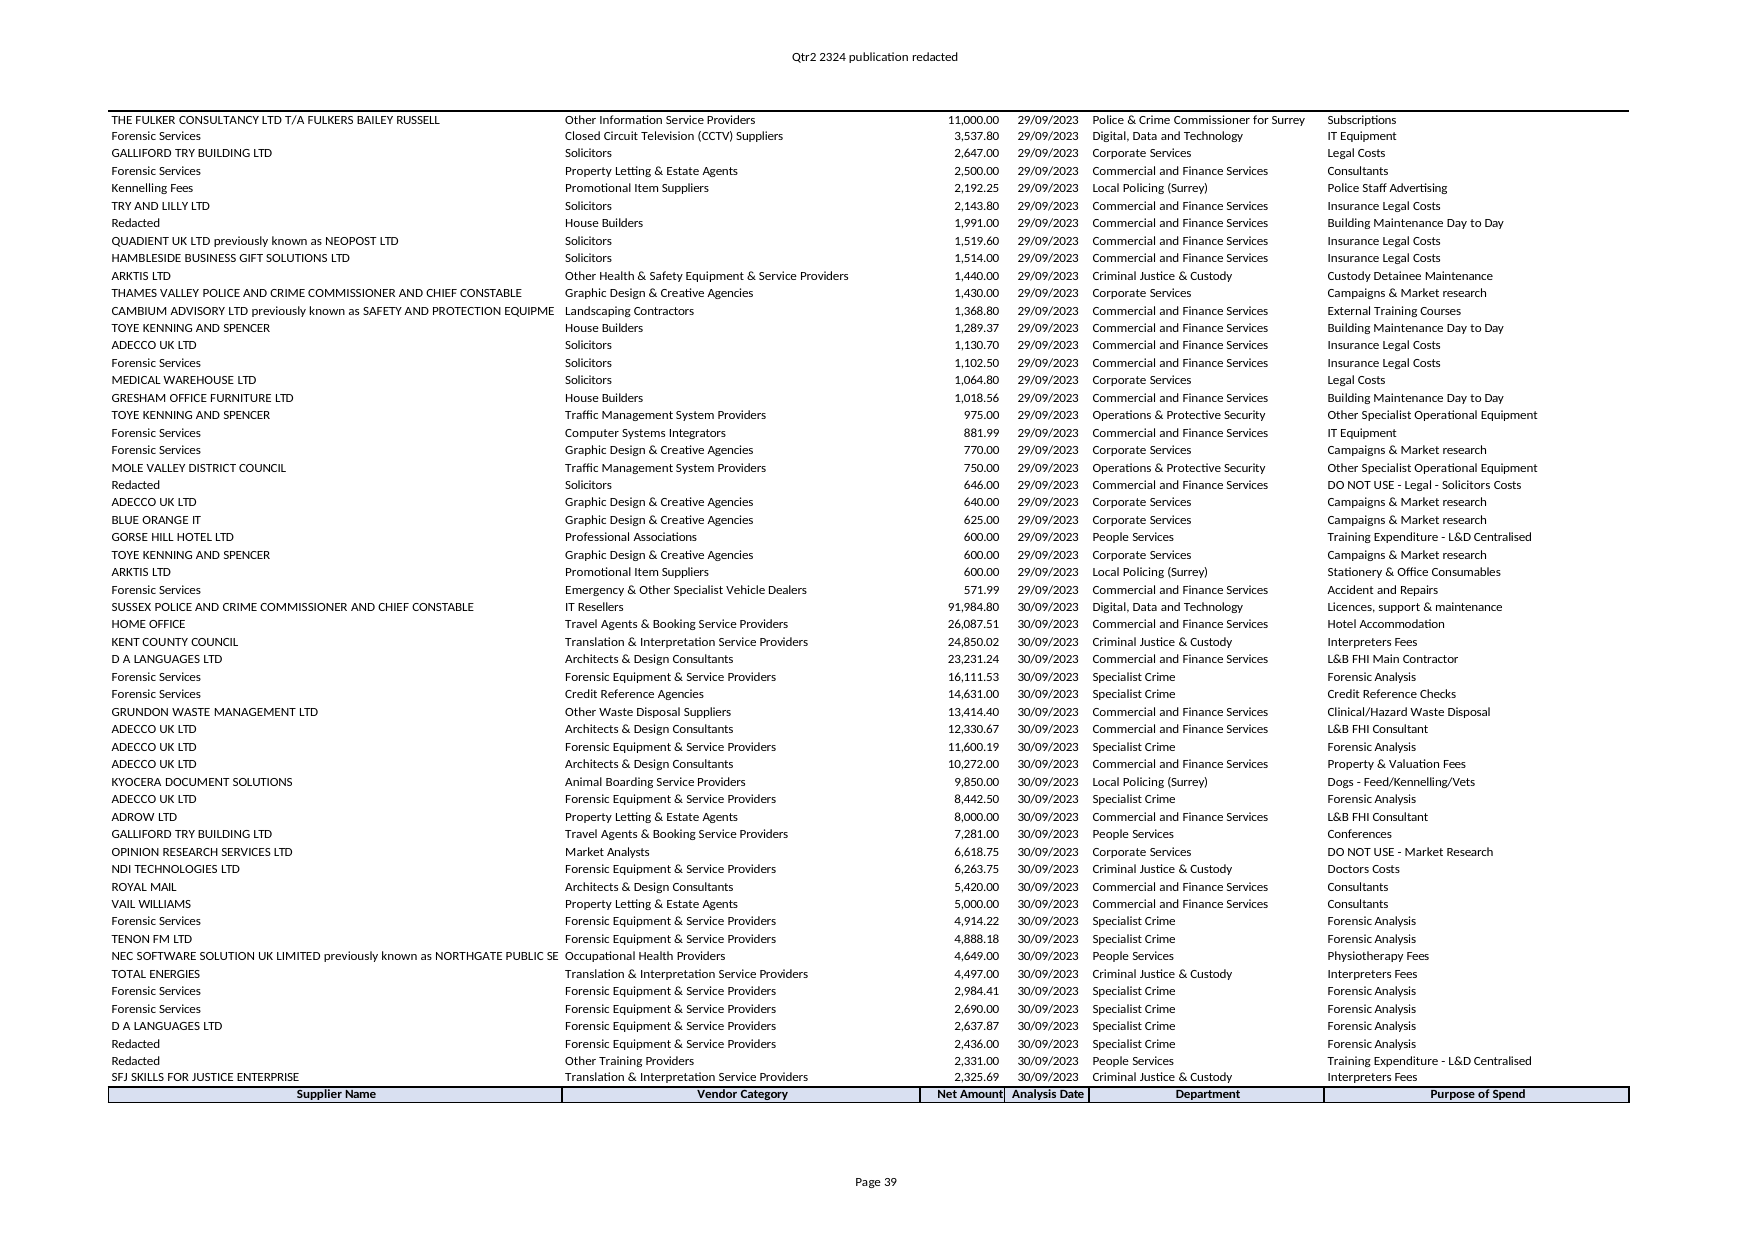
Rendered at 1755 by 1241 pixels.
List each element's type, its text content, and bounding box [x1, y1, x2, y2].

table_cell 2,637.87 [920, 1018, 1004, 1036]
table_cell Insurance Legal Costs [1324, 198, 1629, 215]
table_cell Corporate Services [1089, 844, 1324, 861]
table_cell TRY AND LILLY LTD [108, 198, 562, 215]
table_cell Corporate Services [1089, 442, 1324, 460]
table_cell 5,420.00 [920, 879, 1004, 896]
table_cell Commercial and Finance Services [1089, 390, 1324, 407]
table_cell Translation & Interpretation Service Providers [562, 966, 920, 983]
table_cell 30/09/2023 [1004, 984, 1089, 1001]
table_cell Campaigns & Market research [1324, 442, 1629, 460]
table_cell 4,914.22 [920, 914, 1004, 931]
table_cell 29/09/2023 [1004, 355, 1089, 372]
table_cell 4,497.00 [920, 966, 1004, 983]
table_cell TOYE KENNING AND SPENCER [108, 547, 562, 564]
table_cell Credit Reference Checks [1324, 687, 1629, 704]
table_cell Commercial and Finance Services [1089, 163, 1324, 181]
table_cell Credit Reference Agencies [562, 687, 920, 704]
table_cell Forensic Equipment & Service Providers [562, 1018, 920, 1036]
table_cell Promotional Item Suppliers [562, 181, 920, 198]
table_cell Criminal Justice & Custody [1089, 634, 1324, 652]
table_cell Commercial and Finance Services [1089, 617, 1324, 634]
table_cell Solicitors [562, 372, 920, 390]
table_cell 3,537.80 [920, 128, 1004, 146]
table_cell Other Health & Safety Equipment & Service Providers [562, 268, 920, 285]
table_cell Solicitors [562, 355, 920, 372]
table_cell 29/09/2023 [1004, 128, 1089, 146]
table_cell ARKTIS LTD [108, 564, 562, 582]
table_cell Commercial and Finance Services [1089, 425, 1324, 442]
table_cell ADECCO UK LTD [108, 791, 562, 809]
table_cell Specialist Crime [1089, 931, 1324, 948]
table_cell Building Maintenance Day to Day [1324, 390, 1629, 407]
table_cell KENT COUNTY COUNCIL [108, 634, 562, 652]
table_cell Solicitors [562, 233, 920, 250]
table_cell Forensic Analysis [1324, 931, 1629, 948]
table_cell 29/09/2023 [1004, 250, 1089, 268]
table_cell Commercial and Finance Services [1089, 215, 1324, 233]
table_cell Insurance Legal Costs [1324, 355, 1629, 372]
table_cell Accident and Repairs [1324, 582, 1629, 599]
table_cell 29/09/2023 [1004, 233, 1089, 250]
table_cell Building Maintenance Day to Day [1324, 215, 1629, 233]
table_header Analysis Date [1005, 1088, 1088, 1102]
table_cell Operations & Protective Security [1089, 407, 1324, 425]
table_cell Criminal Justice & Custody [1089, 861, 1324, 879]
table_cell Campaigns & Market research [1324, 512, 1629, 529]
table_cell 29/09/2023 [1004, 564, 1089, 582]
table_cell Forensic Services [108, 687, 562, 704]
table_cell 1,440.00 [920, 268, 1004, 285]
table_cell 29/09/2023 [1004, 512, 1089, 529]
table_cell Consultants [1324, 163, 1629, 181]
table_cell ADECCO UK LTD [108, 338, 562, 355]
table_cell Physiotherapy Fees [1324, 949, 1629, 966]
table_cell QUADIENT UK LTD previously known as NEOPOST LTD [108, 233, 562, 250]
table_cell 30/09/2023 [1004, 1036, 1089, 1053]
table_cell Graphic Design & Creative Agencies [562, 285, 920, 303]
table_cell ROYAL MAIL [108, 879, 562, 896]
table_cell GALLIFORD TRY BUILDING LTD [108, 826, 562, 844]
table_cell Conferences [1324, 826, 1629, 844]
table_cell Traffic Management System Providers [562, 407, 920, 425]
table_cell 29/09/2023 [1004, 547, 1089, 564]
table_cell Forensic Services [108, 1001, 562, 1018]
table_cell 29/09/2023 [1004, 582, 1089, 599]
table_cell Solicitors [562, 338, 920, 355]
table_cell Architects & Design Consultants [562, 756, 920, 774]
table_cell People Services [1089, 826, 1324, 844]
table_cell Translation & Interpretation Service Providers [562, 1071, 920, 1086]
table_cell Commercial and Finance Services [1089, 809, 1324, 826]
table_cell 29/09/2023 [1004, 529, 1089, 547]
table_cell 29/09/2023 [1004, 146, 1089, 163]
table_cell 2,143.80 [920, 198, 1004, 215]
table_cell 91,984.80 [920, 599, 1004, 617]
table_cell 11,600.19 [920, 739, 1004, 756]
table_cell 12,330.67 [920, 721, 1004, 739]
table_cell THAMES VALLEY POLICE AND CRIME COMMISSIONER AND CHIEF CONSTABLE [108, 285, 562, 303]
table_cell Redacted [108, 215, 562, 233]
table_cell Commercial and Finance Services [1089, 582, 1324, 599]
table_cell 4,649.00 [920, 949, 1004, 966]
table_cell Corporate Services [1089, 285, 1324, 303]
table_cell Redacted [108, 477, 562, 494]
table_cell Forensic Services [108, 442, 562, 460]
table_cell Forensic Services [108, 669, 562, 687]
table_cell Specialist Crime [1089, 1018, 1324, 1036]
table_cell 2,647.00 [920, 146, 1004, 163]
table_cell Forensic Services [108, 582, 562, 599]
table_cell Property Letting & Estate Agents [562, 896, 920, 913]
table_cell 30/09/2023 [1004, 756, 1089, 774]
table_cell 30/09/2023 [1004, 844, 1089, 861]
table_cell Consultants [1324, 879, 1629, 896]
table_cell 16,111.53 [920, 669, 1004, 687]
table_cell D A LANGUAGES LTD [108, 652, 562, 669]
table_cell 2,331.00 [920, 1053, 1004, 1071]
table_cell Animal Boarding Service Providers [562, 774, 920, 791]
table_cell 30/09/2023 [1004, 1018, 1089, 1036]
table_cell 29/09/2023 [1004, 407, 1089, 425]
table_cell 1,368.80 [920, 303, 1004, 320]
table_cell Campaigns & Market research [1324, 547, 1629, 564]
table_cell 625.00 [920, 512, 1004, 529]
table_cell 29/09/2023 [1004, 495, 1089, 512]
table_cell Corporate Services [1089, 512, 1324, 529]
table_cell GORSE HILL HOTEL LTD [108, 529, 562, 547]
table_cell Corporate Services [1089, 495, 1324, 512]
table_cell 2,436.00 [920, 1036, 1004, 1053]
table_cell 975.00 [920, 407, 1004, 425]
table_cell Forensic Analysis [1324, 1001, 1629, 1018]
table_cell 9,850.00 [920, 774, 1004, 791]
table_cell ADECCO UK LTD [108, 721, 562, 739]
table_cell Commercial and Finance Services [1089, 198, 1324, 215]
table_cell Operations & Protective Security [1089, 460, 1324, 477]
table_cell 6,618.75 [920, 844, 1004, 861]
table_cell Hotel Accommodation [1324, 617, 1629, 634]
table_cell Computer Systems Integrators [562, 425, 920, 442]
table_cell Other Specialist Operational Equipment [1324, 407, 1629, 425]
table_cell Insurance Legal Costs [1324, 233, 1629, 250]
table_cell Solicitors [562, 146, 920, 163]
table_cell 29/09/2023 [1004, 268, 1089, 285]
table_cell 571.99 [920, 582, 1004, 599]
table_cell Forensic Services [108, 163, 562, 181]
table_cell Doctors Costs [1324, 861, 1629, 879]
table_cell 30/09/2023 [1004, 774, 1089, 791]
table_cell Forensic Services [108, 425, 562, 442]
table_cell 646.00 [920, 477, 1004, 494]
table_cell Traffic Management System Providers [562, 460, 920, 477]
table_cell 1,130.70 [920, 338, 1004, 355]
table_cell 600.00 [920, 529, 1004, 547]
table_cell Corporate Services [1089, 372, 1324, 390]
table_cell House Builders [562, 320, 920, 337]
table_cell 30/09/2023 [1004, 861, 1089, 879]
table_cell 2,192.25 [920, 181, 1004, 198]
table_cell Forensic Equipment & Service Providers [562, 1036, 920, 1053]
table_header Net Amount [921, 1088, 1004, 1102]
table_cell Criminal Justice & Custody [1089, 268, 1324, 285]
table_cell Forensic Analysis [1324, 1036, 1629, 1053]
table_cell MEDICAL WAREHOUSE LTD [108, 372, 562, 390]
table_cell 11,000.00 [920, 112, 1004, 128]
table_cell Other Specialist Operational Equipment [1324, 460, 1629, 477]
table_cell 23,231.24 [920, 652, 1004, 669]
table_cell Forensic Equipment & Service Providers [562, 739, 920, 756]
table_cell 600.00 [920, 547, 1004, 564]
table_cell Market Analysts [562, 844, 920, 861]
table_cell TENON FM LTD [108, 931, 562, 948]
table_cell IT Equipment [1324, 128, 1629, 146]
table_cell Forensic Analysis [1324, 791, 1629, 809]
table_cell 24,850.02 [920, 634, 1004, 652]
table_cell Interpreters Fees [1324, 966, 1629, 983]
table_cell CAMBIUM ADVISORY LTD previously known as SAFETY AND PROTECTION EQUIPME [108, 303, 562, 320]
table_cell HAMBLESIDE BUSINESS GIFT SOLUTIONS LTD [108, 250, 562, 268]
table_cell Specialist Crime [1089, 984, 1324, 1001]
table_cell Commercial and Finance Services [1089, 704, 1324, 721]
table_cell Professional Associations [562, 529, 920, 547]
table_cell House Builders [562, 390, 920, 407]
table_cell Insurance Legal Costs [1324, 338, 1629, 355]
table_cell Specialist Crime [1089, 1036, 1324, 1053]
table_cell 30/09/2023 [1004, 879, 1089, 896]
table_cell Other Waste Disposal Suppliers [562, 704, 920, 721]
table_cell Graphic Design & Creative Agencies [562, 495, 920, 512]
table_cell Architects & Design Consultants [562, 721, 920, 739]
table_cell ARKTIS LTD [108, 268, 562, 285]
table_cell NDI TECHNOLOGIES LTD [108, 861, 562, 879]
table_cell Local Policing (Surrey) [1089, 774, 1324, 791]
table_cell 13,414.40 [920, 704, 1004, 721]
table_cell ADECCO UK LTD [108, 756, 562, 774]
table_header Purpose of Spend [1325, 1088, 1628, 1102]
table_cell 30/09/2023 [1004, 617, 1089, 634]
table_cell SUSSEX POLICE AND CRIME COMMISSIONER AND CHIEF CONSTABLE [108, 599, 562, 617]
table_cell Emergency & Other Specialist Vehicle Dealers [562, 582, 920, 599]
table_cell 1,519.60 [920, 233, 1004, 250]
table_cell 29/09/2023 [1004, 477, 1089, 494]
table_cell 30/09/2023 [1004, 1053, 1089, 1071]
table_cell 1,991.00 [920, 215, 1004, 233]
table_cell Landscaping Contractors [562, 303, 920, 320]
table_header Vendor Category [563, 1088, 919, 1102]
table_cell ADROW LTD [108, 809, 562, 826]
table_cell D A LANGUAGES LTD [108, 1018, 562, 1036]
table_cell 600.00 [920, 564, 1004, 582]
table_cell People Services [1089, 1053, 1324, 1071]
table_cell Specialist Crime [1089, 687, 1324, 704]
table_cell Solicitors [562, 198, 920, 215]
table_cell Specialist Crime [1089, 1001, 1324, 1018]
table_cell 29/09/2023 [1004, 320, 1089, 337]
table_cell Forensic Services [108, 128, 562, 146]
table_cell Commercial and Finance Services [1089, 879, 1324, 896]
table_cell Commercial and Finance Services [1089, 652, 1324, 669]
table_cell IT Equipment [1324, 425, 1629, 442]
table_cell 881.99 [920, 425, 1004, 442]
table_cell Campaigns & Market research [1324, 285, 1629, 303]
table_cell 30/09/2023 [1004, 966, 1089, 983]
table_cell Training Expenditure - L&D Centralised [1324, 529, 1629, 547]
table_cell Commercial and Finance Services [1089, 250, 1324, 268]
table_cell 30/09/2023 [1004, 791, 1089, 809]
table_cell 8,000.00 [920, 809, 1004, 826]
table_cell 30/09/2023 [1004, 949, 1089, 966]
table_cell Interpreters Fees [1324, 634, 1629, 652]
table_cell Insurance Legal Costs [1324, 250, 1629, 268]
table_cell Dogs - Feed/Kennelling/Vets [1324, 774, 1629, 791]
table_cell Specialist Crime [1089, 914, 1324, 931]
table_cell Translation & Interpretation Service Providers [562, 634, 920, 652]
table_cell Commercial and Finance Services [1089, 477, 1324, 494]
table_cell IT Resellers [562, 599, 920, 617]
table_cell DO NOT USE - Legal - Solicitors Costs [1324, 477, 1629, 494]
table_cell Forensic Equipment & Service Providers [562, 914, 920, 931]
table_cell Consultants [1324, 896, 1629, 913]
table_cell 29/09/2023 [1004, 425, 1089, 442]
table_cell Building Maintenance Day to Day [1324, 320, 1629, 337]
table_cell Stationery & Office Consumables [1324, 564, 1629, 582]
table_cell BLUE ORANGE IT [108, 512, 562, 529]
table_cell Forensic Equipment & Service Providers [562, 931, 920, 948]
table_cell 30/09/2023 [1004, 809, 1089, 826]
table_cell Redacted [108, 1053, 562, 1071]
table_cell Solicitors [562, 477, 920, 494]
table_cell 4,888.18 [920, 931, 1004, 948]
table_cell Graphic Design & Creative Agencies [562, 547, 920, 564]
table_cell Legal Costs [1324, 146, 1629, 163]
table_cell 29/09/2023 [1004, 285, 1089, 303]
table_cell 30/09/2023 [1004, 914, 1089, 931]
table_cell MOLE VALLEY DISTRICT COUNCIL [108, 460, 562, 477]
table_cell Clinical/Hazard Waste Disposal [1324, 704, 1629, 721]
table_cell 29/09/2023 [1004, 112, 1089, 128]
table_header Department [1090, 1088, 1323, 1102]
table_cell Architects & Design Consultants [562, 652, 920, 669]
table_cell Training Expenditure - L&D Centralised [1324, 1053, 1629, 1071]
table_cell Travel Agents & Booking Service Providers [562, 826, 920, 844]
table_cell Licences, support & maintenance [1324, 599, 1629, 617]
table_cell KYOCERA DOCUMENT SOLUTIONS [108, 774, 562, 791]
table_cell 29/09/2023 [1004, 338, 1089, 355]
table_cell Interpreters Fees [1324, 1071, 1629, 1086]
table_cell Travel Agents & Booking Service Providers [562, 617, 920, 634]
table_cell 2,690.00 [920, 1001, 1004, 1018]
table_cell Campaigns & Market research [1324, 495, 1629, 512]
table_cell Forensic Analysis [1324, 914, 1629, 931]
table_cell 30/09/2023 [1004, 1071, 1089, 1086]
table_cell 29/09/2023 [1004, 390, 1089, 407]
table_cell Commercial and Finance Services [1089, 896, 1324, 913]
table_cell 1,289.37 [920, 320, 1004, 337]
table_cell TOTAL ENERGIES [108, 966, 562, 983]
table_cell 30/09/2023 [1004, 739, 1089, 756]
table_cell 29/09/2023 [1004, 198, 1089, 215]
table_cell 29/09/2023 [1004, 303, 1089, 320]
table_cell People Services [1089, 949, 1324, 966]
table_cell Corporate Services [1089, 547, 1324, 564]
table_cell GRUNDON WASTE MANAGEMENT LTD [108, 704, 562, 721]
table_cell Promotional Item Suppliers [562, 564, 920, 582]
table_cell Closed Circuit Television (CCTV) Suppliers [562, 128, 920, 146]
table_cell Property Letting & Estate Agents [562, 809, 920, 826]
table_cell Forensic Equipment & Service Providers [562, 791, 920, 809]
table_cell 2,325.69 [920, 1071, 1004, 1086]
table_cell 640.00 [920, 495, 1004, 512]
table_cell Commercial and Finance Services [1089, 303, 1324, 320]
table_cell 14,631.00 [920, 687, 1004, 704]
table_cell DO NOT USE - Market Research [1324, 844, 1629, 861]
table_cell 1,064.80 [920, 372, 1004, 390]
table_cell Solicitors [562, 250, 920, 268]
table_cell 29/09/2023 [1004, 163, 1089, 181]
table_cell People Services [1089, 529, 1324, 547]
table_cell Graphic Design & Creative Agencies [562, 512, 920, 529]
table_cell House Builders [562, 215, 920, 233]
table_cell 30/09/2023 [1004, 669, 1089, 687]
table_cell Redacted [108, 1036, 562, 1053]
table_cell 5,000.00 [920, 896, 1004, 913]
table_cell Subscriptions [1324, 112, 1629, 128]
table_cell Custody Detainee Maintenance [1324, 268, 1629, 285]
table_cell 1,018.56 [920, 390, 1004, 407]
table_cell TOYE KENNING AND SPENCER [108, 407, 562, 425]
table_cell Police Staff Advertising [1324, 181, 1629, 198]
table_cell Legal Costs [1324, 372, 1629, 390]
table_cell 30/09/2023 [1004, 704, 1089, 721]
table_cell Forensic Analysis [1324, 984, 1629, 1001]
table_cell 1,430.00 [920, 285, 1004, 303]
table_cell 30/09/2023 [1004, 634, 1089, 652]
table_cell VAIL WILLIAMS [108, 896, 562, 913]
table_cell 30/09/2023 [1004, 1001, 1089, 1018]
table_cell 26,087.51 [920, 617, 1004, 634]
table_cell Forensic Equipment & Service Providers [562, 984, 920, 1001]
table_cell TOYE KENNING AND SPENCER [108, 320, 562, 337]
table_cell Digital, Data and Technology [1089, 599, 1324, 617]
table_cell 1,102.50 [920, 355, 1004, 372]
table_cell GALLIFORD TRY BUILDING LTD [108, 146, 562, 163]
table_cell Kennelling Fees [108, 181, 562, 198]
table_cell 29/09/2023 [1004, 372, 1089, 390]
table_cell Forensic Equipment & Service Providers [562, 669, 920, 687]
table_cell Architects & Design Consultants [562, 879, 920, 896]
table_cell Local Policing (Surrey) [1089, 564, 1324, 582]
table_cell L&B FHI Consultant [1324, 809, 1629, 826]
table_cell Local Policing (Surrey) [1089, 181, 1324, 198]
table_cell Property Letting & Estate Agents [562, 163, 920, 181]
table_cell 29/09/2023 [1004, 215, 1089, 233]
table_cell Specialist Crime [1089, 739, 1324, 756]
table_cell Digital, Data and Technology [1089, 128, 1324, 146]
table_cell Criminal Justice & Custody [1089, 966, 1324, 983]
table_cell Commercial and Finance Services [1089, 338, 1324, 355]
table_cell L&B FHI Consultant [1324, 721, 1629, 739]
table_cell NEC SOFTWARE SOLUTION UK LIMITED previously known as NORTHGATE PUBLIC SE [108, 949, 562, 966]
table_cell 29/09/2023 [1004, 460, 1089, 477]
table_cell Graphic Design & Creative Agencies [562, 442, 920, 460]
table_cell Commercial and Finance Services [1089, 355, 1324, 372]
table_cell 30/09/2023 [1004, 826, 1089, 844]
table_cell Other Information Service Providers [562, 112, 920, 128]
table_cell 30/09/2023 [1004, 599, 1089, 617]
table_cell Commercial and Finance Services [1089, 721, 1324, 739]
table_cell 2,984.41 [920, 984, 1004, 1001]
table_cell OPINION RESEARCH SERVICES LTD [108, 844, 562, 861]
table_cell Forensic Services [108, 984, 562, 1001]
table_cell Commercial and Finance Services [1089, 233, 1324, 250]
table_cell 29/09/2023 [1004, 181, 1089, 198]
table_cell External Training Courses [1324, 303, 1629, 320]
table_cell Specialist Crime [1089, 791, 1324, 809]
table_cell 2,500.00 [920, 163, 1004, 181]
table_cell Forensic Equipment & Service Providers [562, 861, 920, 879]
table_cell Forensic Analysis [1324, 739, 1629, 756]
table_cell 30/09/2023 [1004, 931, 1089, 948]
table_cell 29/09/2023 [1004, 442, 1089, 460]
table_header Supplier Name [109, 1088, 561, 1102]
table_cell Forensic Services [108, 355, 562, 372]
table_cell Forensic Analysis [1324, 1018, 1629, 1036]
table_cell Forensic Services [108, 914, 562, 931]
table_cell THE FULKER CONSULTANCY LTD T/A FULKERS BAILEY RUSSELL [108, 112, 562, 128]
table_cell 30/09/2023 [1004, 896, 1089, 913]
table_cell L&B FHI Main Contractor [1324, 652, 1629, 669]
table_cell Specialist Crime [1089, 669, 1324, 687]
table_cell 30/09/2023 [1004, 687, 1089, 704]
table_cell Property & Valuation Fees [1324, 756, 1629, 774]
table_cell 770.00 [920, 442, 1004, 460]
table_cell Commercial and Finance Services [1089, 320, 1324, 337]
table_cell 750.00 [920, 460, 1004, 477]
table_cell ADECCO UK LTD [108, 739, 562, 756]
table_cell Corporate Services [1089, 146, 1324, 163]
table_cell 7,281.00 [920, 826, 1004, 844]
table_cell SFJ SKILLS FOR JUSTICE ENTERPRISE [108, 1071, 562, 1086]
table_cell 8,442.50 [920, 791, 1004, 809]
table_cell 6,263.75 [920, 861, 1004, 879]
table_cell Occupational Health Providers [562, 949, 920, 966]
table_cell Criminal Justice & Custody [1089, 1071, 1324, 1086]
table_cell Commercial and Finance Services [1089, 756, 1324, 774]
table_cell Forensic Analysis [1324, 669, 1629, 687]
table_cell 1,514.00 [920, 250, 1004, 268]
table_cell HOME OFFICE [108, 617, 562, 634]
table_cell 30/09/2023 [1004, 652, 1089, 669]
table_cell 30/09/2023 [1004, 721, 1089, 739]
table_cell Other Training Providers [562, 1053, 920, 1071]
table_cell Forensic Equipment & Service Providers [562, 1001, 920, 1018]
table_cell GRESHAM OFFICE FURNITURE LTD [108, 390, 562, 407]
table_cell ADECCO UK LTD [108, 495, 562, 512]
table_cell Police & Crime Commissioner for Surrey [1089, 112, 1324, 128]
table_cell 10,272.00 [920, 756, 1004, 774]
